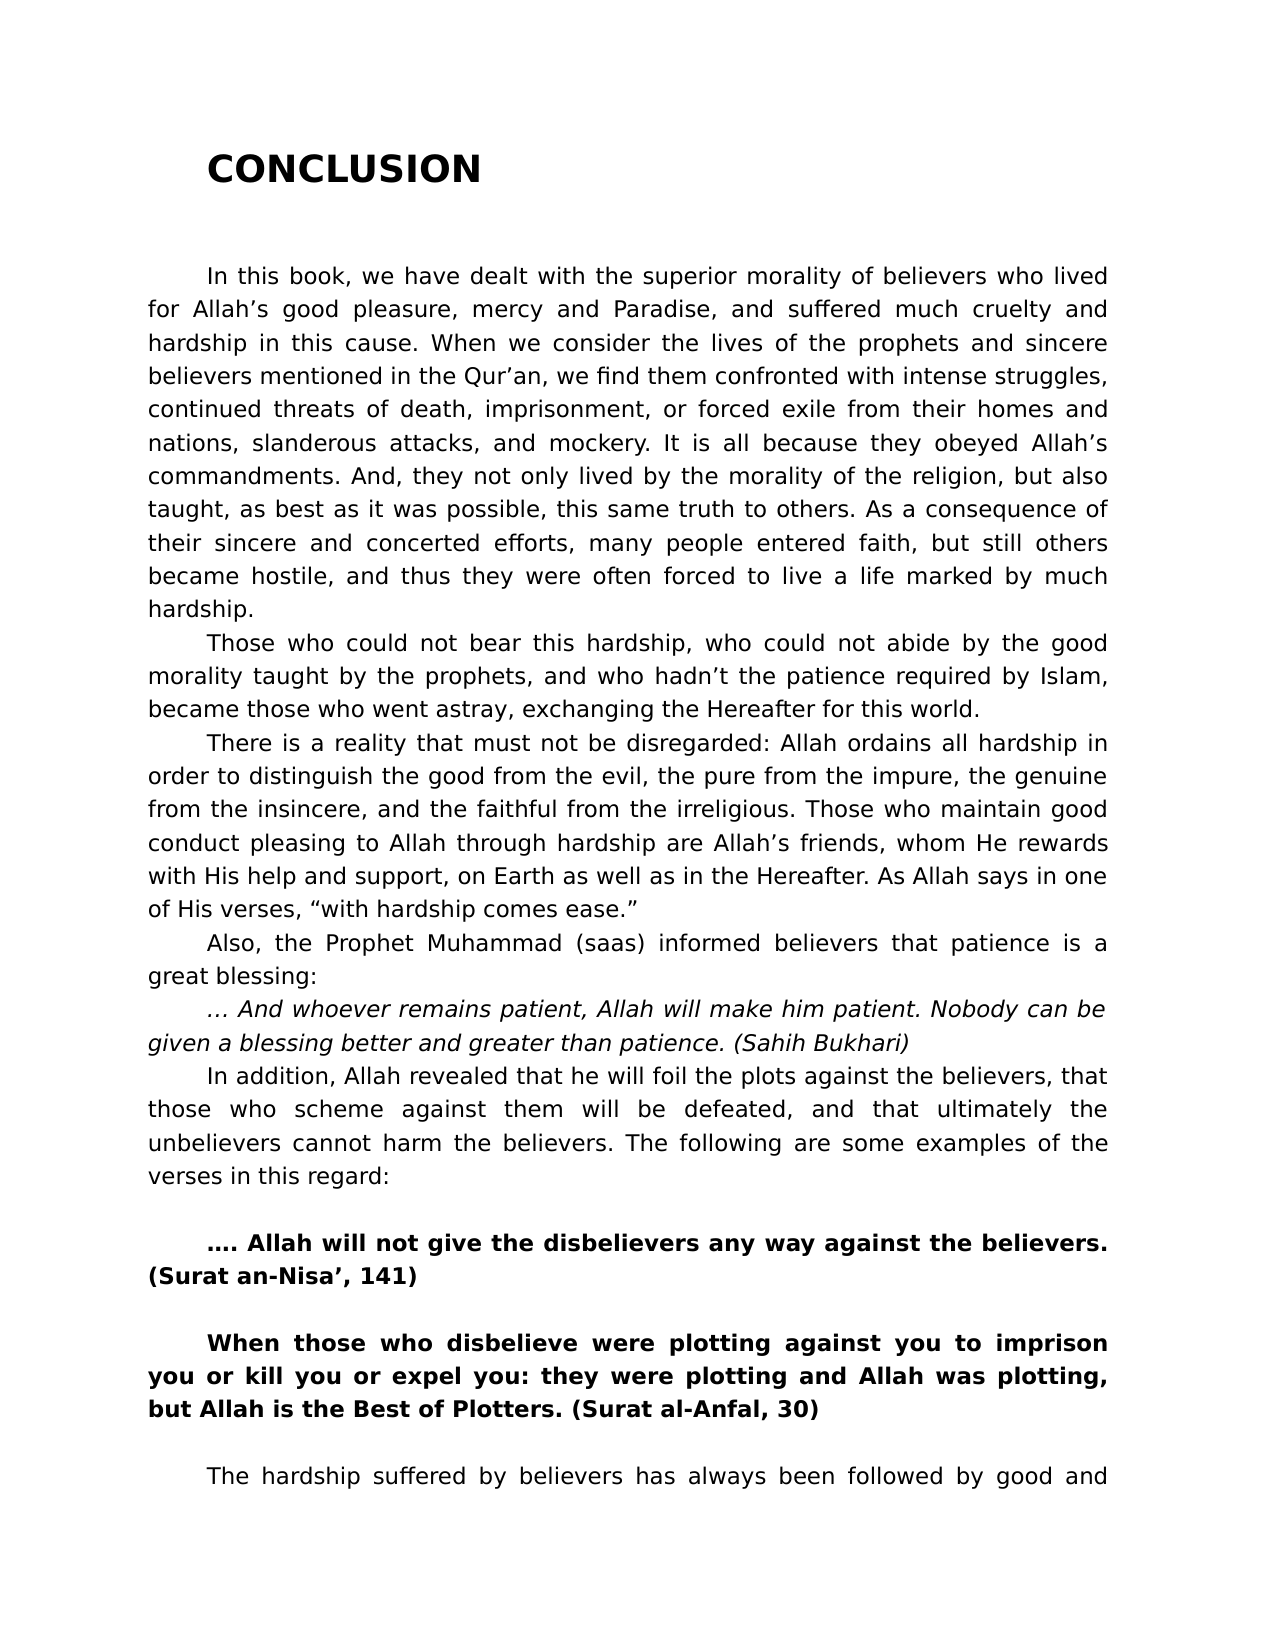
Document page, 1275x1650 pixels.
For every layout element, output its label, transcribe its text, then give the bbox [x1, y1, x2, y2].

text The hardship suffered by believers has always been followed by good and [148, 1458, 1110, 1491]
text There is a reality that must not be disregarded: Allah ordains all hardship in order to distinguish the good from the evil, the pure from the impure, the genuine from the insincere, and the faithful from the irreligious. Those who maintain good conduct pleasing to Allah through hardship are Allah’s friends, whom He rewards with His help and support, on Earth as well as in the Hereafter. As Allah says in one of His verses, “with hardship comes ease.” [148, 724, 1110, 924]
text In this book, we have dealt with the superior morality of believers who lived for Allah’s good pleasure, mercy and Paradise, and suffered much cruelty and hardship in this cause. When we consider the lives of the prophets and sincere believers mentioned in the Qur’an, we find them confronted with intense struggles, continued threats of death, imprisonment, or forced exile from their homes and nations, slanderous attacks, and mockery. It is all because they obeyed Allah’s commandments. And, they not only lived by the morality of the religion, but also taught, as best as it was possible, this same truth to others. As a consequence of their sincere and concerted efforts, many people entered faith, but still others became hostile, and thus they were often forced to live a life marked by much hardship. [148, 258, 1110, 624]
text … And whoever remains patient, Allah will make him patient. Nobody can be given a blessing better and greater than patience. (Sahih Bukhari) [148, 991, 1110, 1058]
text …. Allah will not give the disbelievers any way against the believers. (Surat an-Nisa’, 141) [148, 1224, 1110, 1291]
text In addition, Allah revealed that he will foil the plots against the believers, that those who scheme against them will be defeated, and that ultimately the unbelievers cannot harm the believers. The following are some examples of the verses in this regard: [148, 1058, 1110, 1191]
text When those who disbelieve were plotting against you to imprison you or kill you or expel you: they were plotting and Allah was plotting, but Allah is the Best of Plotters. (Surat al-Anfal, 30) [148, 1324, 1110, 1424]
text CONCLUSION [148, 148, 1110, 191]
text Those who could not bear this hardship, who could not abide by the good morality taught by the prophets, and who hadn’t the patience required by Islam, became those who went astray, exchanging the Hereafter for this world. [148, 624, 1110, 724]
text Also, the Prophet Muhammad (saas) informed believers that patience is a great blessing: [148, 924, 1110, 991]
